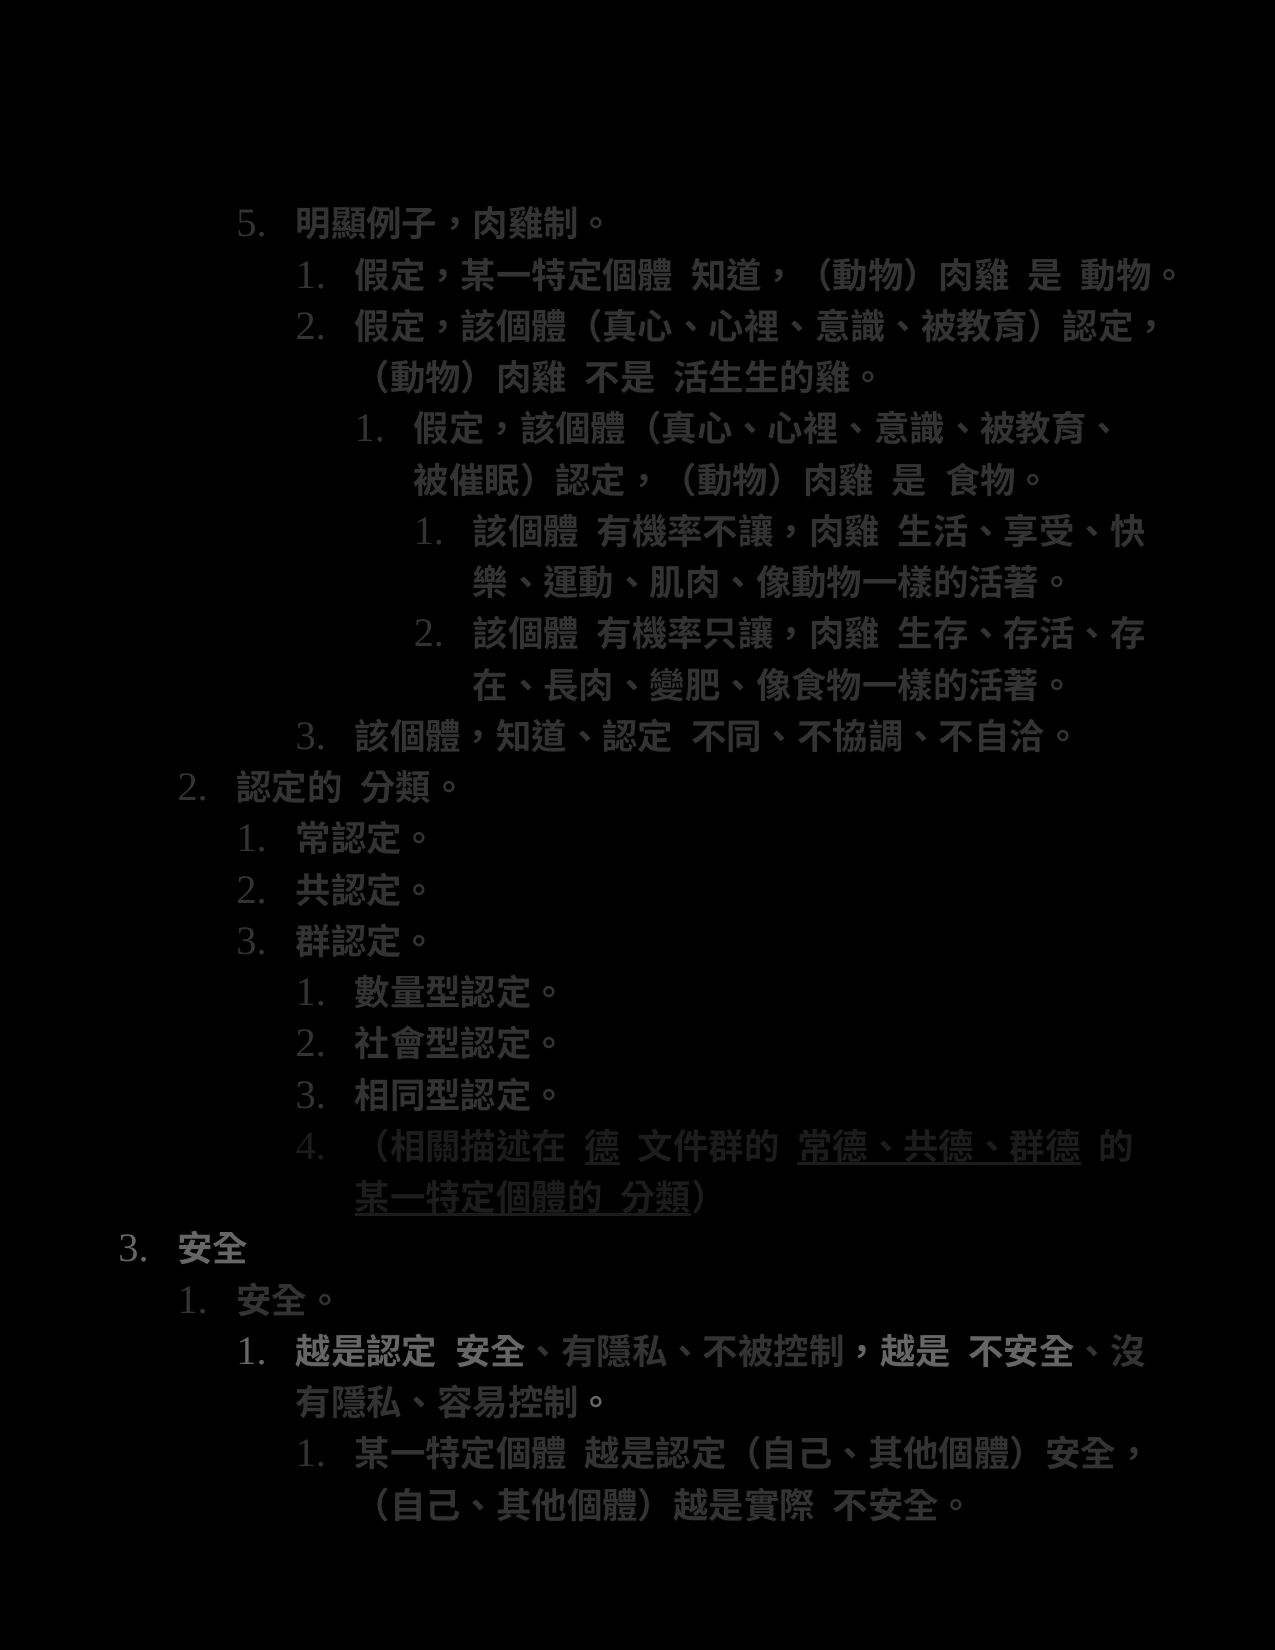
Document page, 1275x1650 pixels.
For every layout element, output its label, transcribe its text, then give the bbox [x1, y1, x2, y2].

list 群認定。 [236, 913, 1157, 964]
list 相同型認定。 [295, 1067, 1157, 1118]
list 該個體，知道、認定 不同、不協調、不自洽。 [295, 708, 1157, 759]
list 社會型認定。 [295, 1016, 1157, 1067]
list 假定，某一特定個體 知道，（動物）肉雞 是 動物。 [295, 247, 1157, 298]
list 安全 [118, 1221, 1157, 1272]
list 假定，該個體（真心、心裡、意識、被教育、被催眠）認定，（動物）肉雞 是 食物。 [354, 401, 1157, 503]
list 明顯例子，肉雞制。 [236, 196, 1157, 247]
list 數量型認定。 [295, 964, 1157, 1016]
list 常認定。 [236, 811, 1157, 862]
list 越是認定 安全、有隱私、不被控制，越是 不安全、沒有隱私、容易控制。 [236, 1323, 1157, 1426]
list 該個體 有機率只讓，肉雞 生存、存活、存在、長肉、變肥、像食物一樣的活著。 [413, 606, 1157, 708]
list 安全。 [177, 1272, 1157, 1323]
list （相關描述在 德 文件群的 常德、共德、群德 的 某一特定個體的 分類） [295, 1118, 1157, 1221]
list 認定的 分類。 [177, 759, 1157, 811]
list 該個體 有機率不讓，肉雞 生活、享受、快樂、運動、肌肉、像動物一樣的活著。 [413, 503, 1157, 606]
list 共認定。 [236, 862, 1157, 913]
list 某一特定個體 越是認定（自己、其他個體）安全，（自己、其他個體）越是實際 不安全。 [295, 1426, 1157, 1528]
list 假定，該個體（真心、心裡、意識、被教育）認定，（動物）肉雞 不是 活生生的雞。 [295, 298, 1157, 401]
